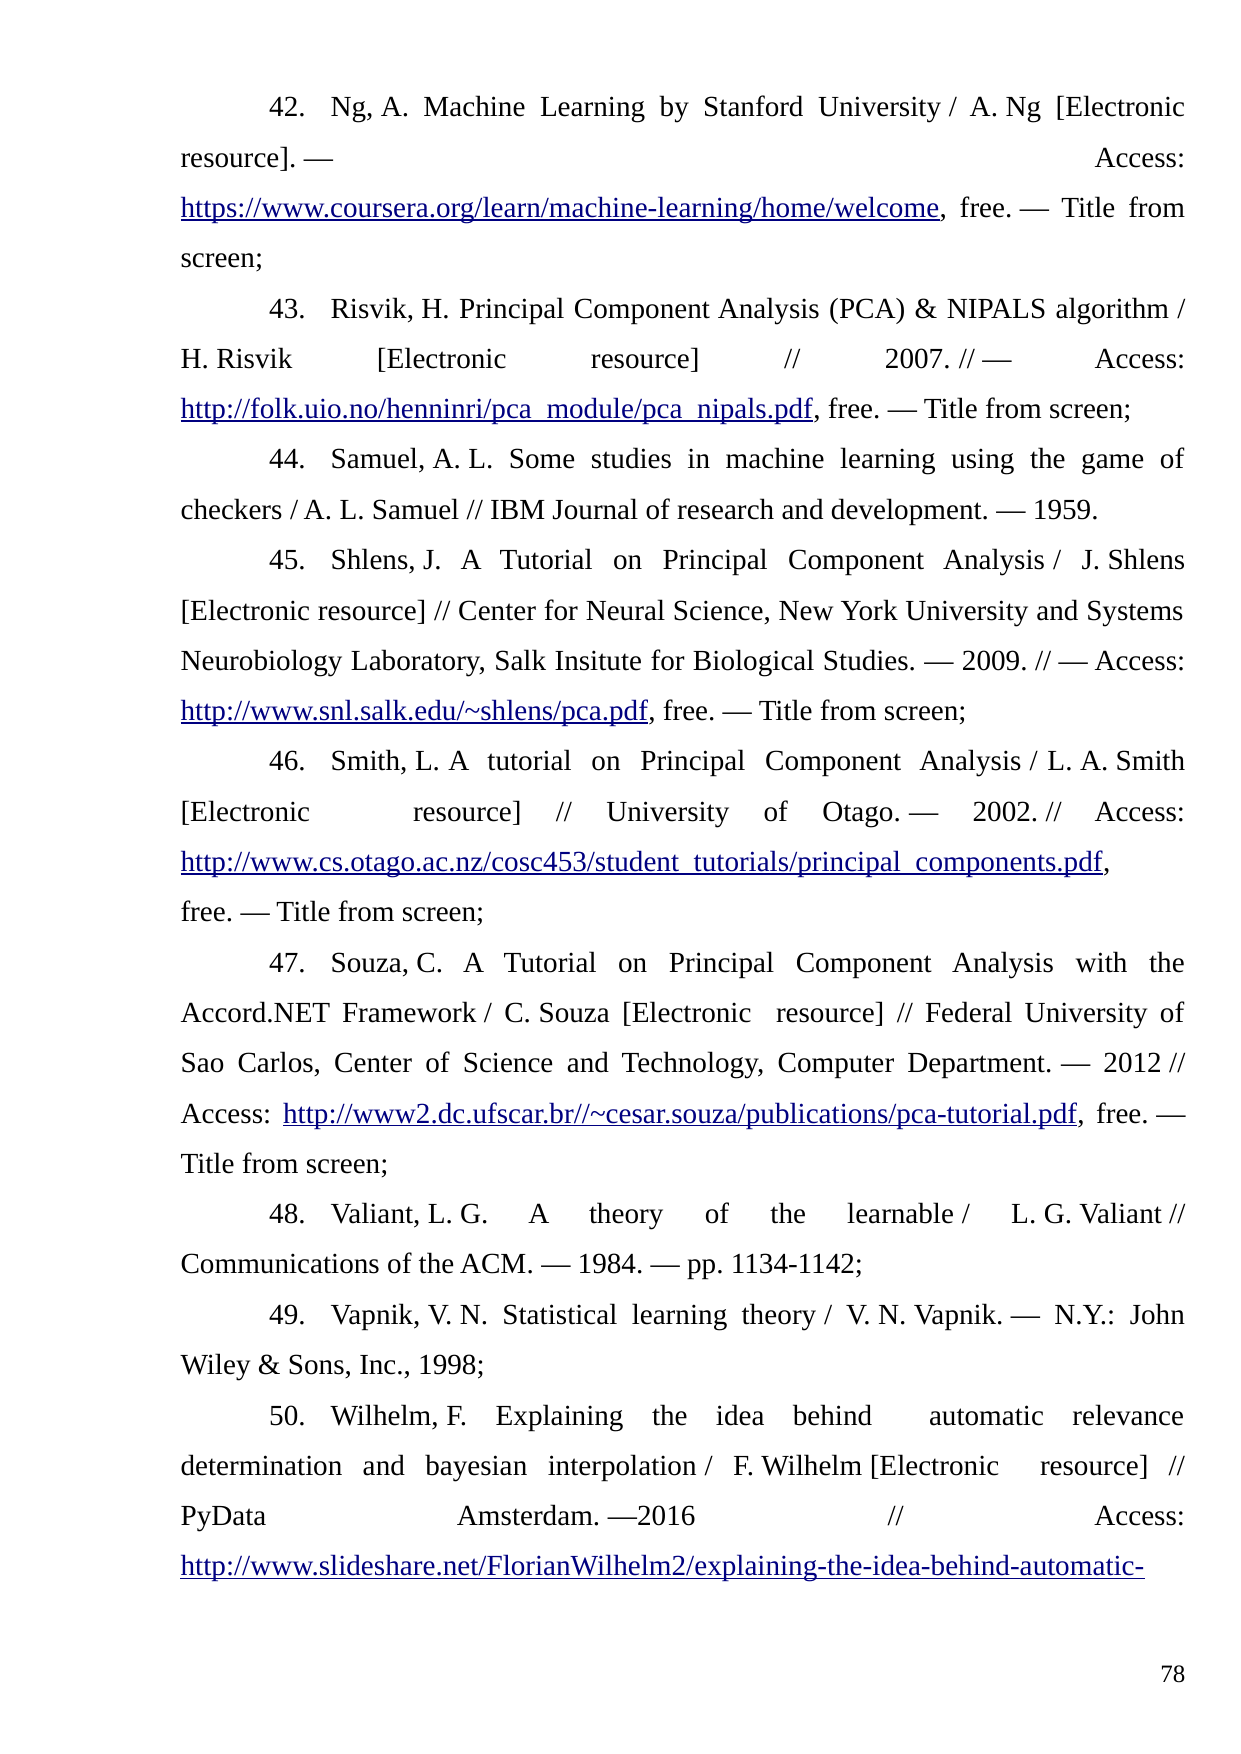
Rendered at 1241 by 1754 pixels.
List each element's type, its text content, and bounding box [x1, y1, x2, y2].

list Risvik, H. Principal Component Analysis (PCA) & NIPALS algorithm / H. Risvik [Electronic resource] // 2007. // — Access: http://folk.uio.no/henninri/pca_module/pca_nipals.pdf, free. — Title from screen; [180, 291, 1185, 425]
list Wilhelm, F. Explaining the idea behind automatic relevance determination and bayesian interpolation / F. Wilhelm [Electronic resource] // PyData Amsterdam. —2016 // Access: http://www.slideshare.net/FlorianWilhelm2/explaining-the-idea-behind-automatic- [180, 1398, 1185, 1582]
list Valiant, L. G. A theory of the learnable / L. G. Valiant // Communications of the ACM. — 1984. — pp. 1134-1142; [180, 1196, 1185, 1280]
list Souza, C. A Tutorial on Principal Component Analysis with the Accord.NET Framework / C. Souza [Electronic resource] // Federal University of Sao Carlos, Center of Science and Technology, Computer Department. — 2012 // Access: http://www2.dc.ufscar.br//~cesar.souza/publications/pca-tutorial.pdf, free. — Title from screen; [180, 945, 1185, 1179]
list Ng, A. Machine Learning by Stanford University / A. Ng [Electronic resource]. — Access: https://www.coursera.org/learn/machine-learning/home/welcome, free. — Title from screen; [180, 89, 1185, 274]
list Smith, L. A tutorial on Principal Component Analysis / L. A. Smith [Electronic resource] // University of Otago. — 2002. // Access: http://www.cs.otago.ac.nz/cosc453/student_tutorials/principal_components.pdf, free. — Title from screen; [180, 743, 1185, 928]
list Samuel, A. L. Some studies in machine learning using the game of checkers / A. L. Samuel // IBM Journal of research and development. — 1959. [180, 442, 1185, 526]
list Shlens, J. A Tutorial on Principal Component Analysis / J. Shlens [Electronic resource] // Center for Neural Science, New York University and Systems Neurobiology Laboratory, Salk Insitute for Biological Studies. — 2009. // — Access: http://www.snl.salk.edu/~shlens/pca.pdf, free. — Title from screen; [180, 542, 1185, 727]
list Vapnik, V. N. Statistical learning theory / V. N. Vapnik. — N.Y.: John Wiley & Sons, Inc., 1998; [180, 1297, 1185, 1381]
